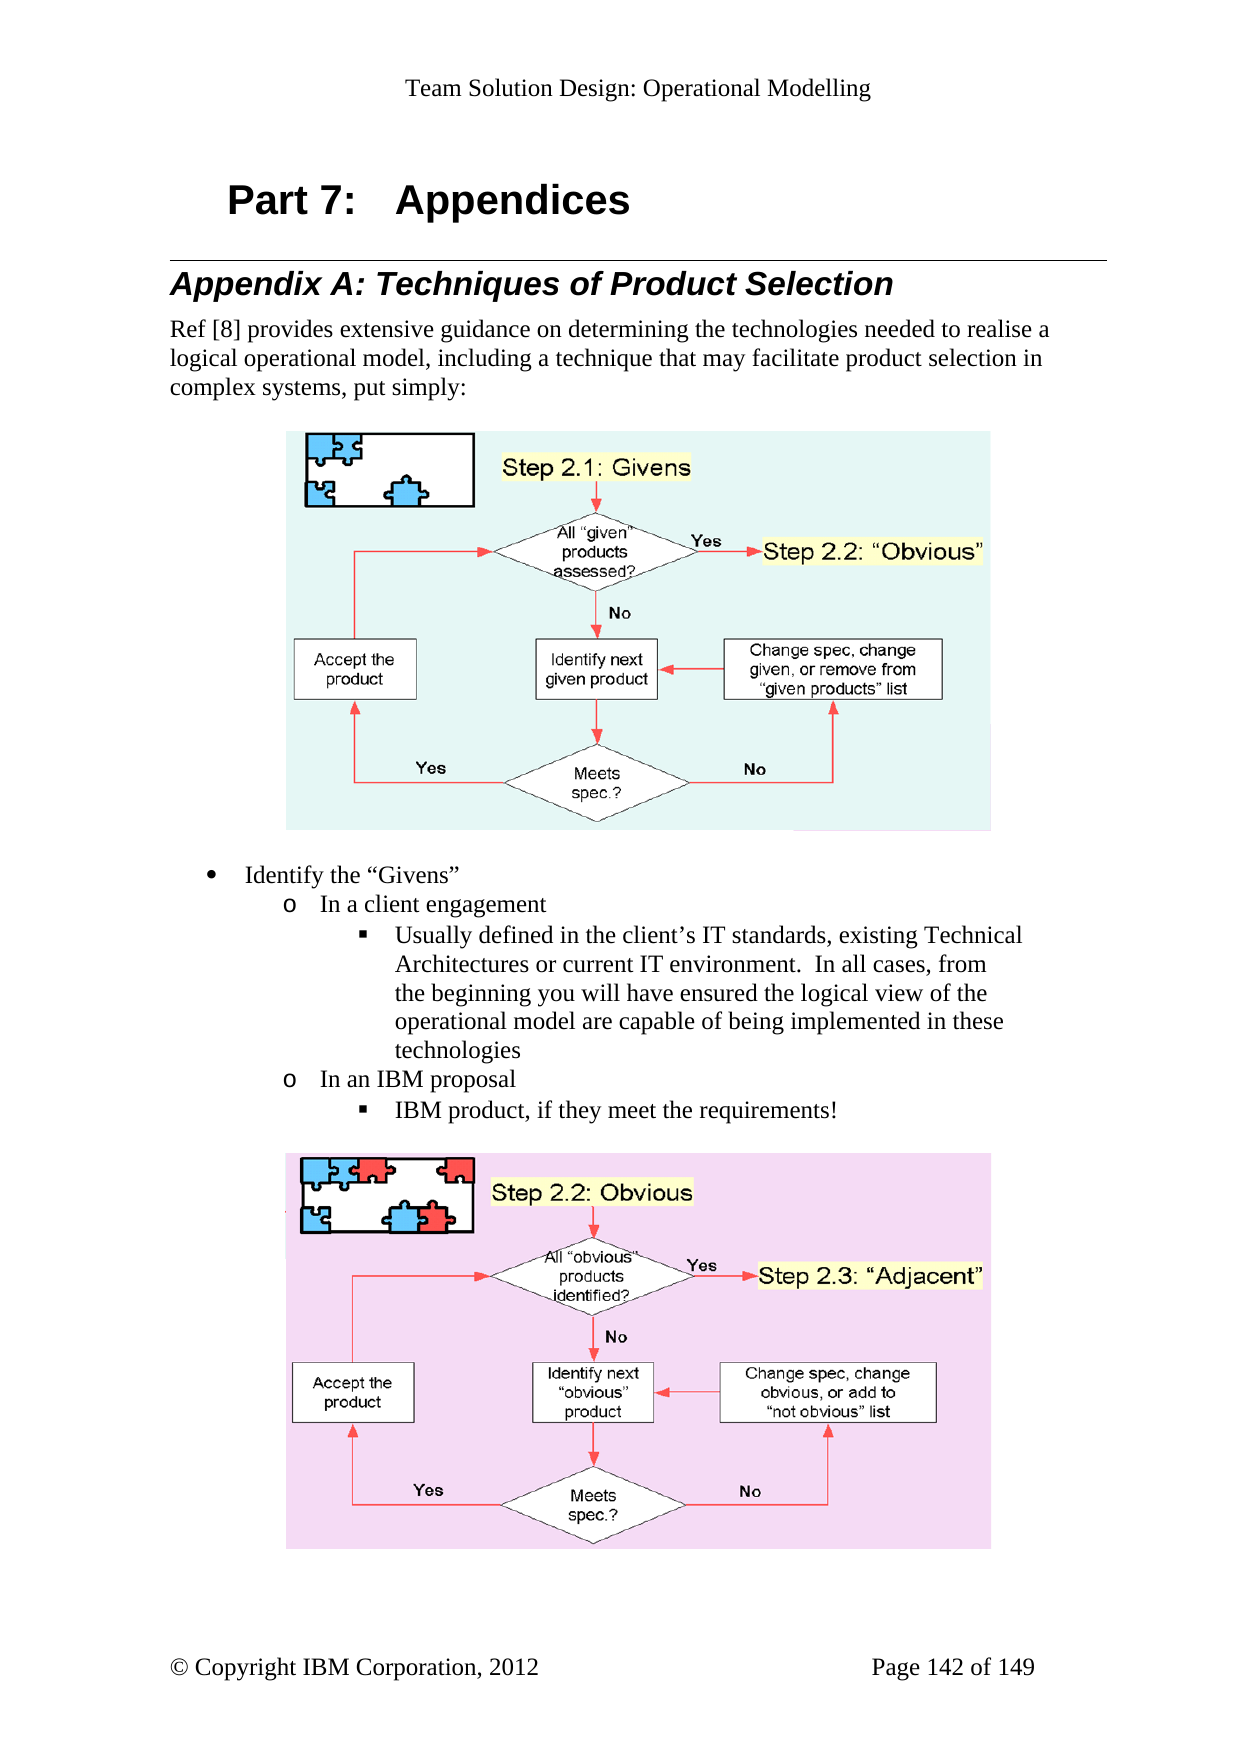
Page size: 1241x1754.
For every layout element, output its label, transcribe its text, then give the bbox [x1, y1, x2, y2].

picture [285, 1153, 992, 1549]
subtitle Appendix A: Techniques of Product Selection [169, 261, 1107, 302]
list IBM product, if they meet the requirements! [357, 1095, 1107, 1152]
list In an IBM proposal [282, 1064, 1107, 1095]
subtitle Appendices [227, 175, 1107, 223]
list Identify the “Givens” [207, 861, 1107, 889]
picture [285, 431, 991, 831]
text Ref [10] provides extensive guidance on determining the technologies needed to realise a logical operational model, including a technique that may facilitate product selection in complex systems, put simply: [169, 314, 1107, 401]
list Usually defined in the client’s IT standards, existing Technical Architectures or current IT environment. In all cases, from the beginning you will have ensured the logical view of the operational model are capable of being implemented in these technologies [357, 920, 1107, 1064]
list In a client engagement [282, 889, 1107, 920]
